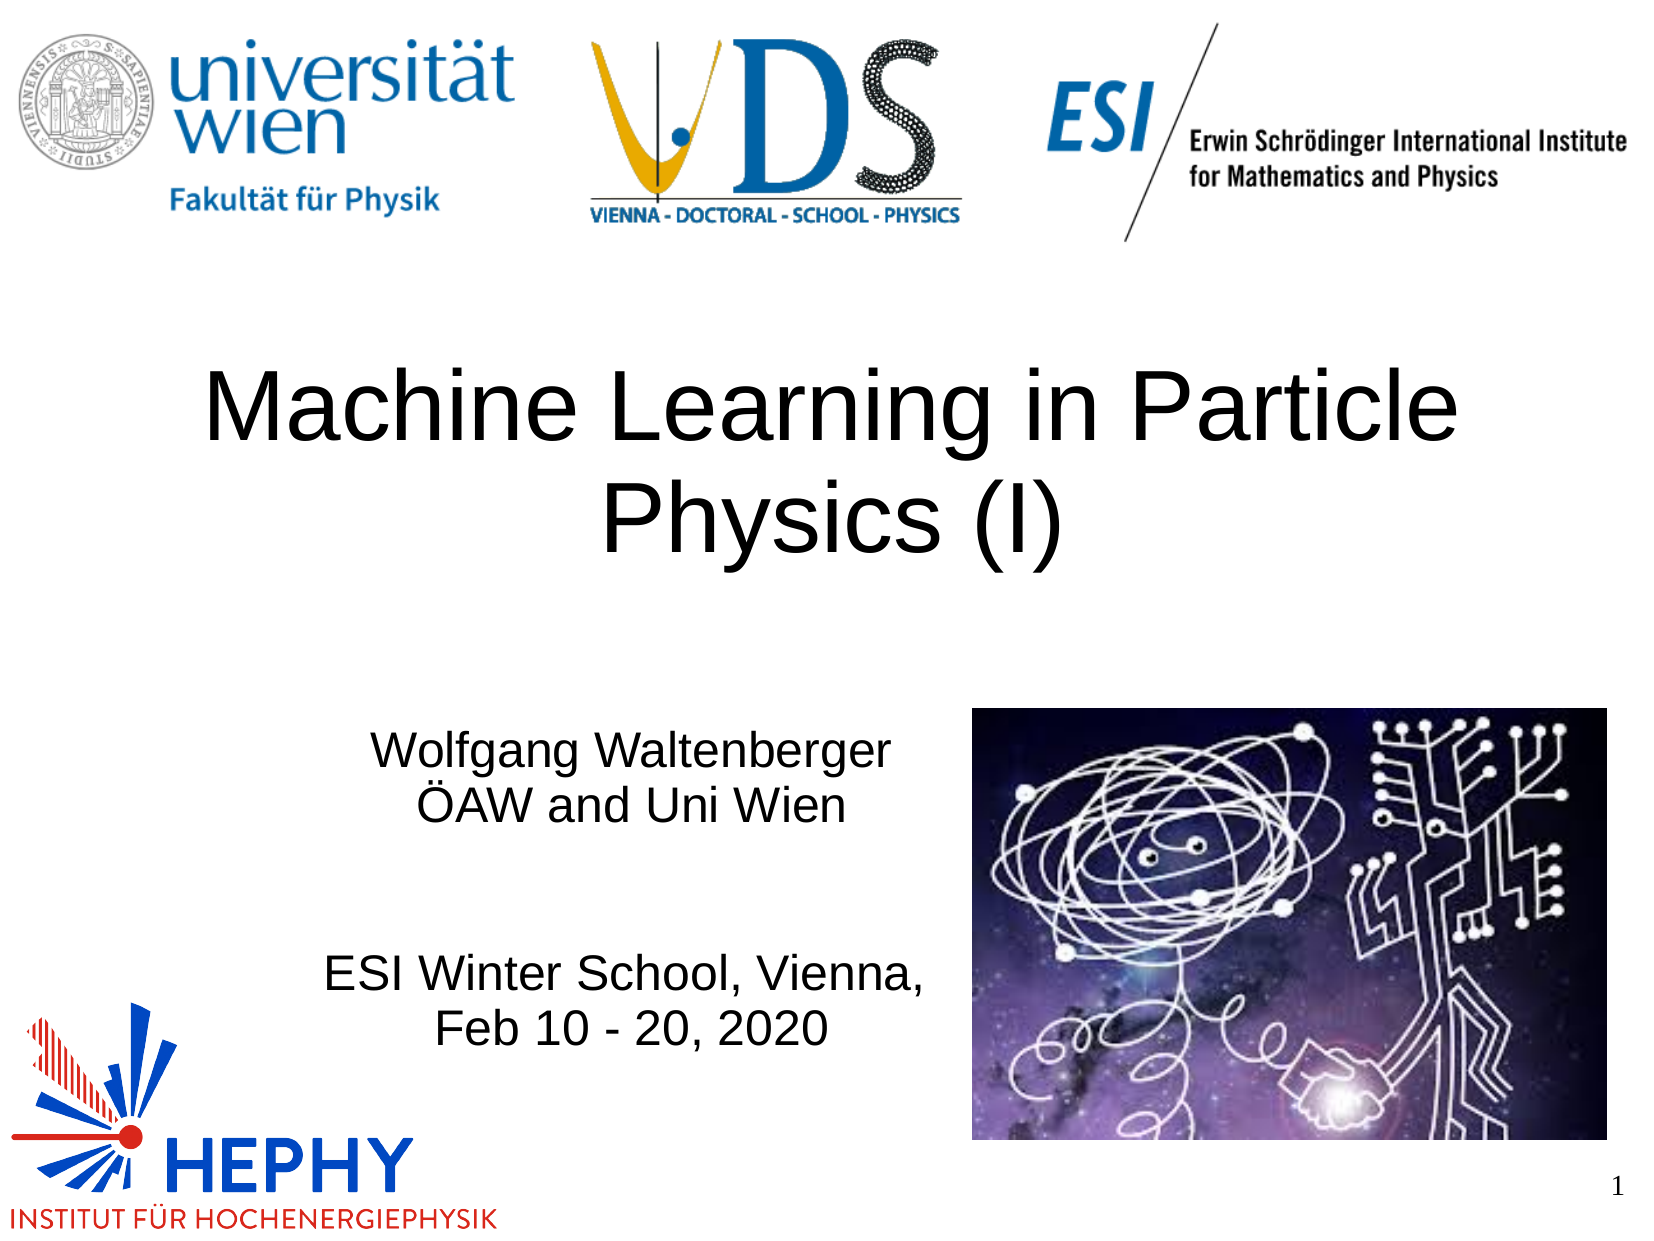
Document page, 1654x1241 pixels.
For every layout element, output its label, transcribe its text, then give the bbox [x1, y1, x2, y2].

picture [11, 1002, 497, 1229]
picture [972, 708, 1607, 1140]
picture [0, 0, 1651, 256]
text_box Machine Learning in Particle Physics (I) [59, 342, 1607, 709]
text_box Wolfgang Waltenberger ÖAW and Uni Wien ESI Winter School, Vienna, Feb 10 - 20, 2020 [0, 714, 972, 1064]
